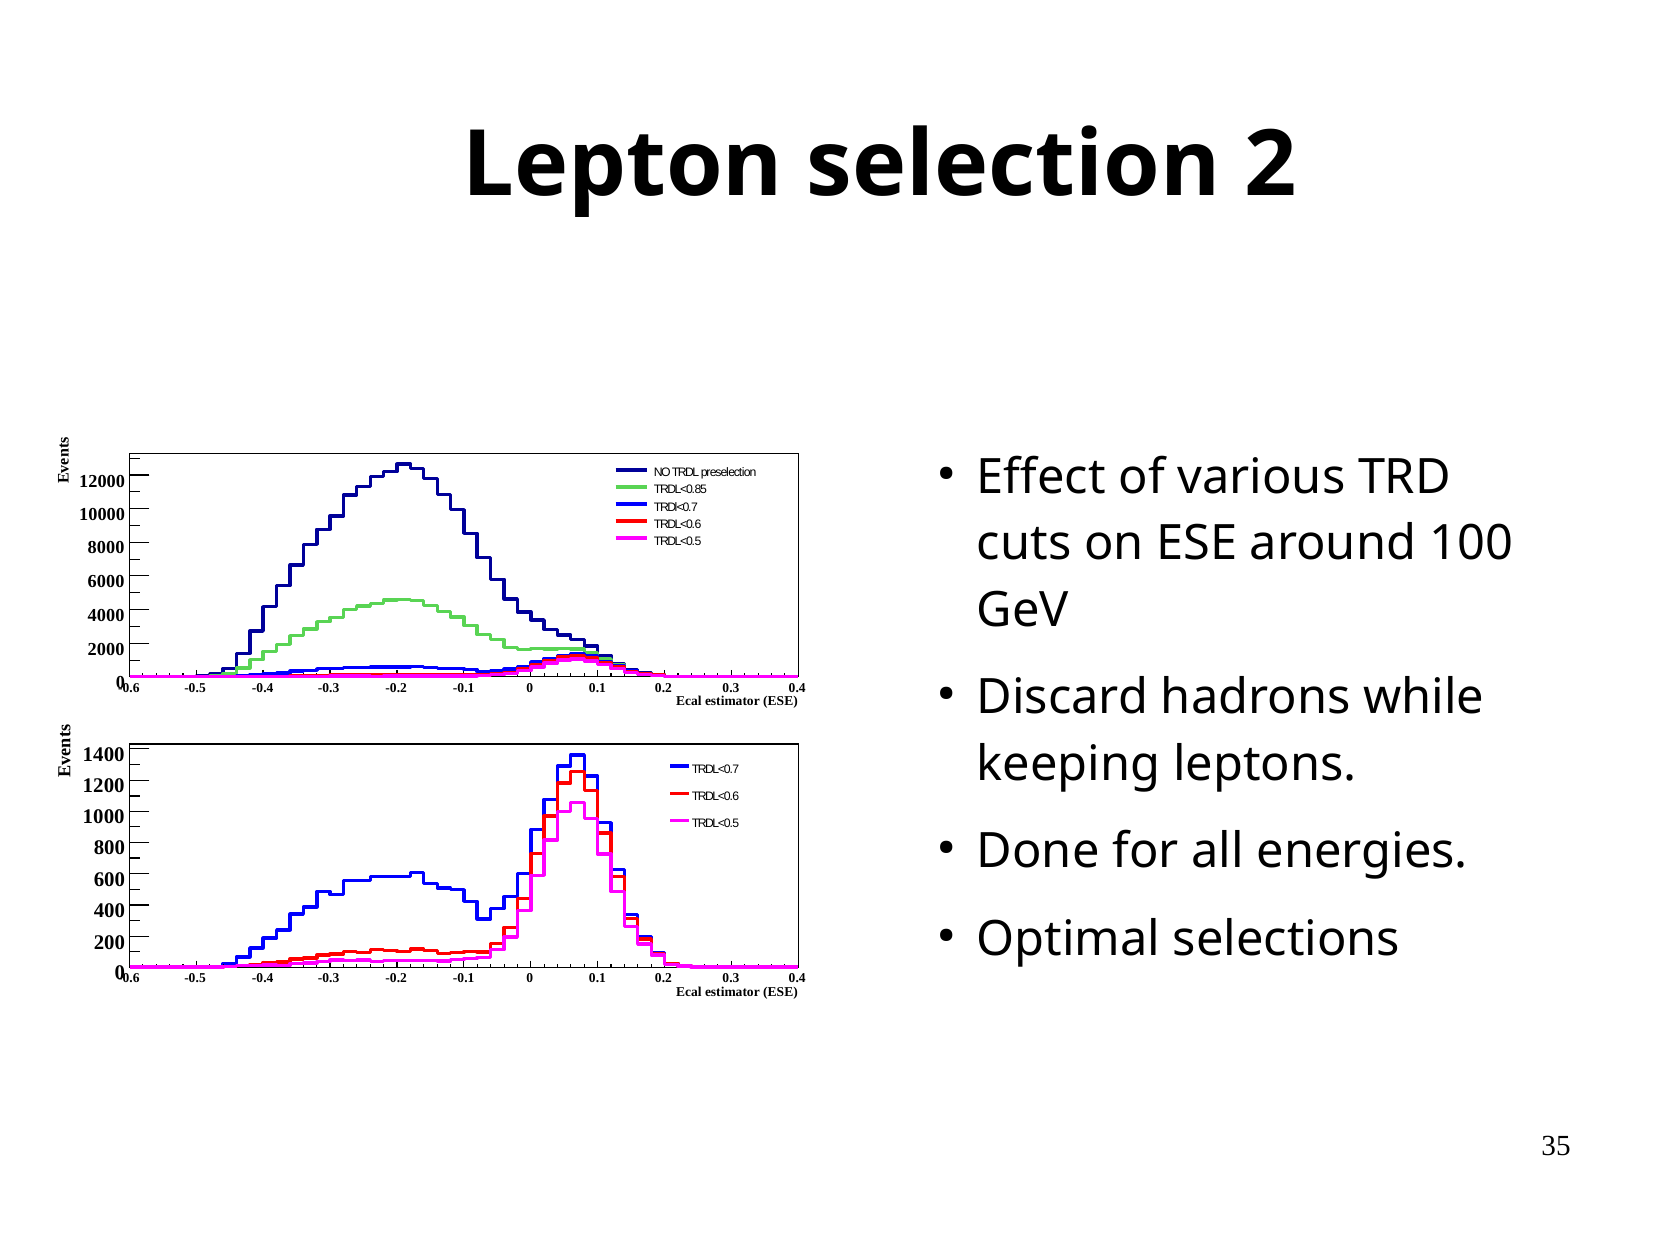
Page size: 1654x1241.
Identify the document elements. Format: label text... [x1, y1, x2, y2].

title Lepton selection 2 [135, 56, 1625, 264]
list Effect of various TRD cuts on ESE around 100 GeV Discard hadrons while keeping leptons. Done for all energies. Optimal selections [925, 441, 1542, 975]
chart [37, 420, 896, 1011]
